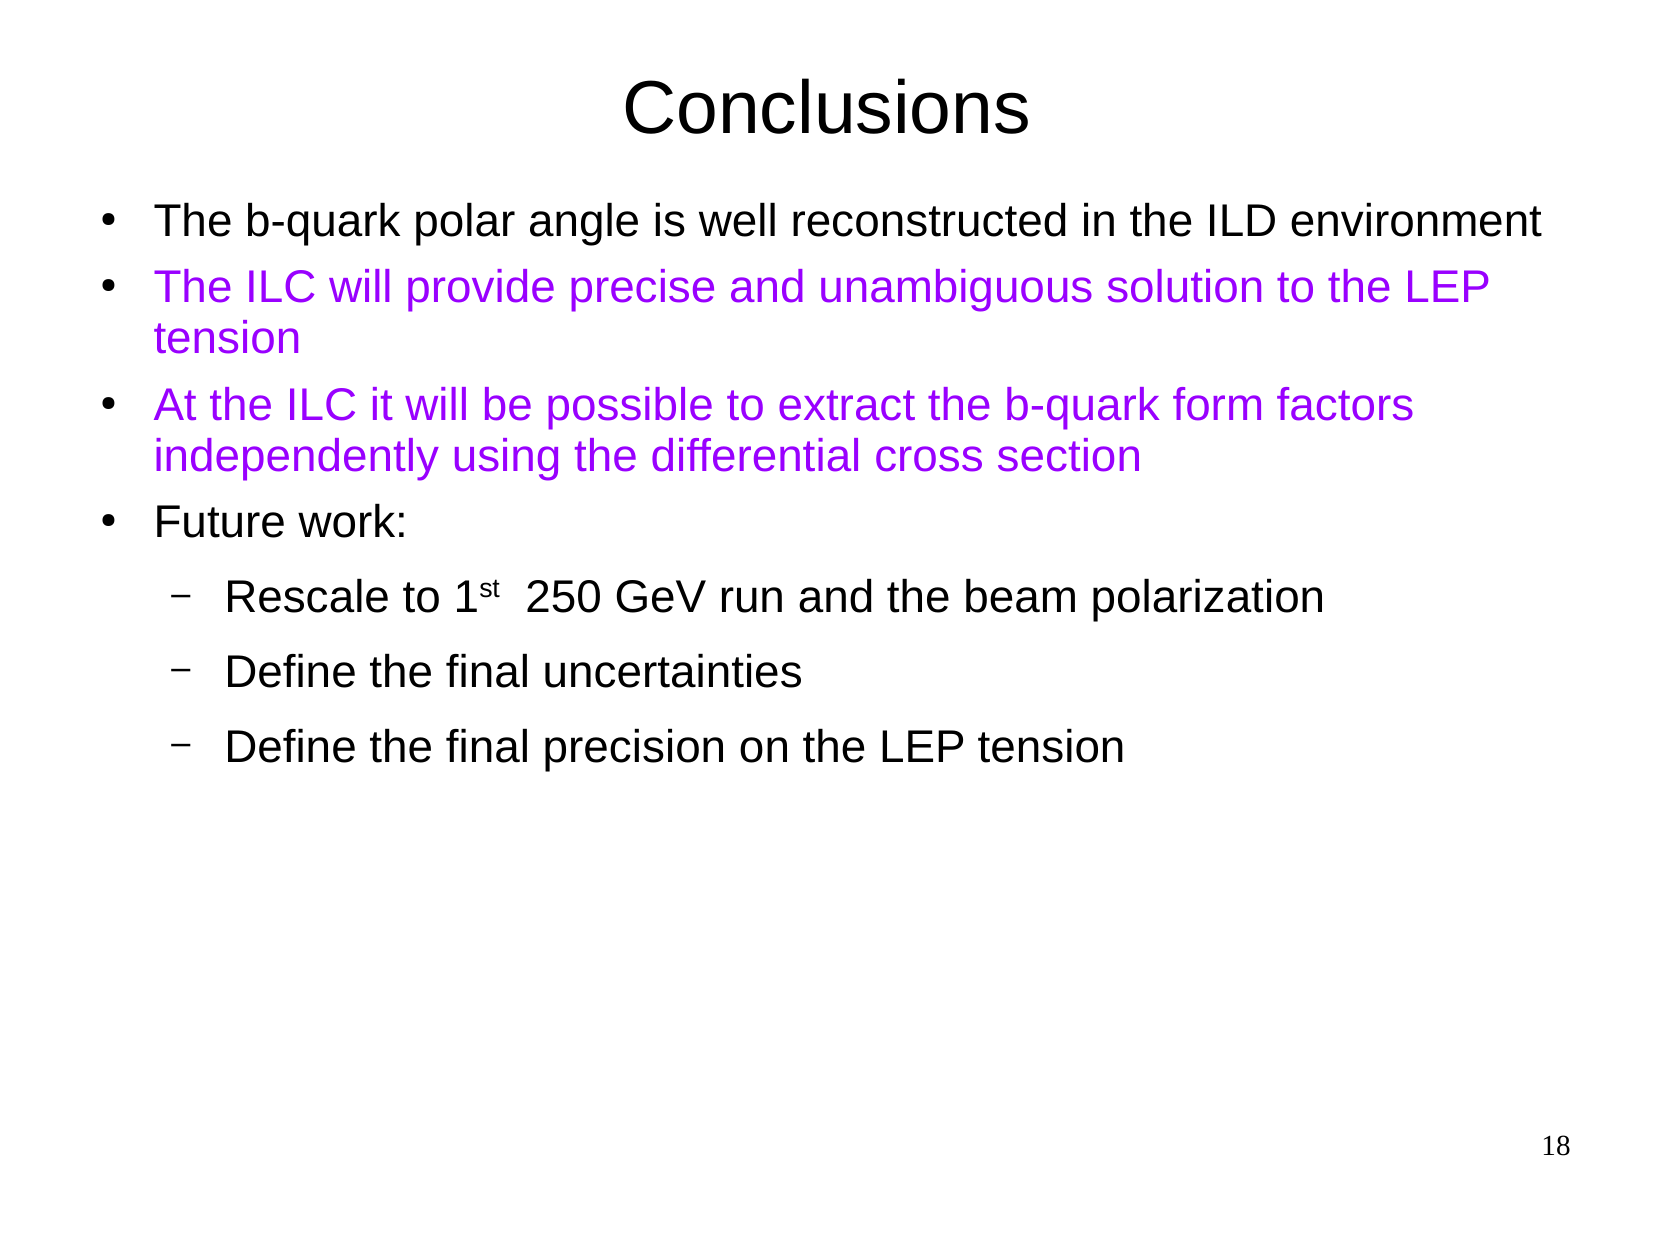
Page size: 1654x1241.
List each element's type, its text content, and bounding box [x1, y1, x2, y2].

title Conclusions [82, 49, 1571, 166]
list The b-quark polar angle is well reconstructed in the ILD environment The ILC will provide precise and unambiguous solution to the LEP tension At the ILC it will be possible to extract the b-quark form factors independently using the differential cross section Future work: Rescale to 1st 250 GeV run and the beam polarization Define the final uncertainties Define the final precision on the LEP tension [82, 195, 1571, 1171]
